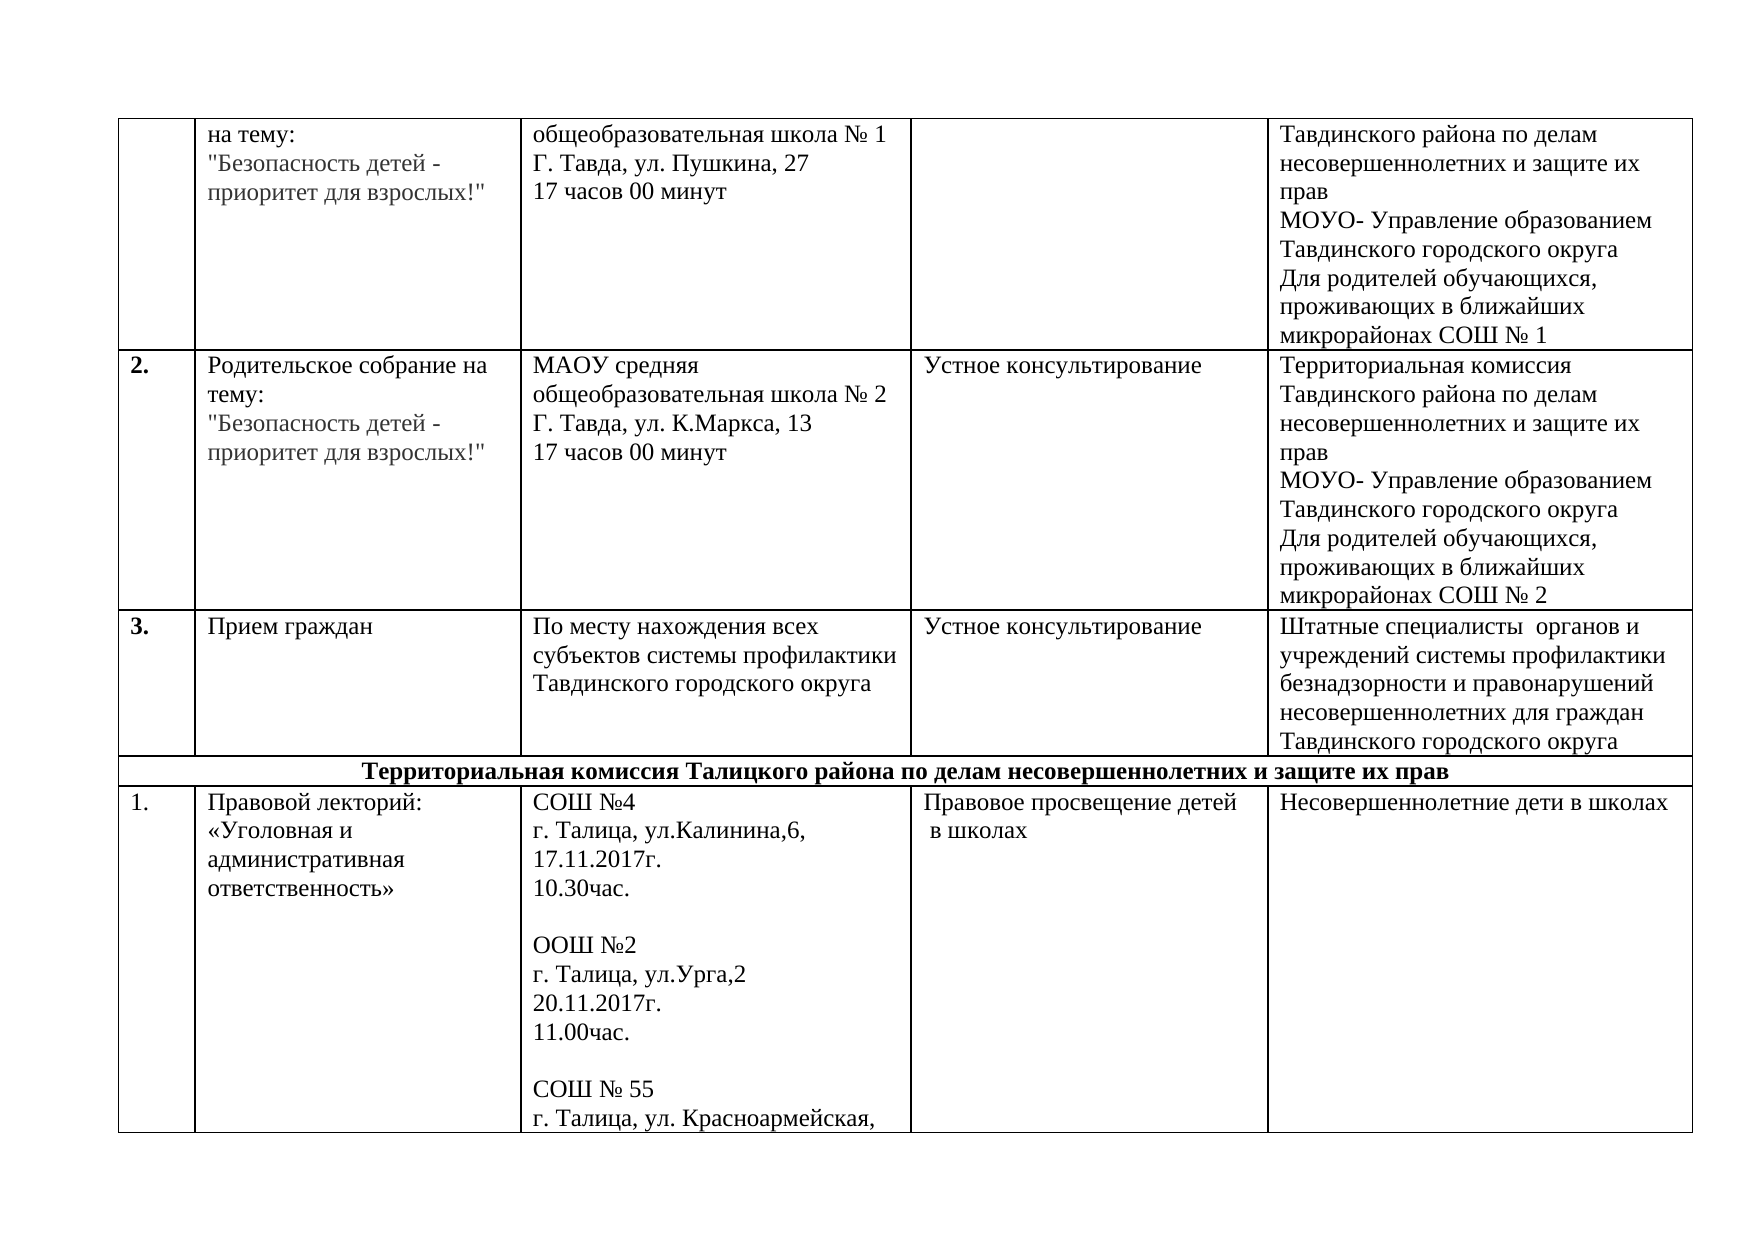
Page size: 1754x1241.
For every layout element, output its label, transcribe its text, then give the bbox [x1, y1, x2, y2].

table_cell Штатные специалисты органов и учреждений системы профилактики безнадзорности и правонарушений несовершеннолетних для граждан Тавдинского городского округа [1269, 611, 1692, 755]
table_cell Территориальная комиссия Тавдинского района по делам несовершеннолетних и защите их прав МОУО- Управление образованием Тавдинского городского округа Для родителей обучающихся, проживающих в ближайших микрорайонах СОШ № 2 [1269, 351, 1692, 609]
table_cell МАОУ средняя общеобразовательная школа № 2 Г. Тавда, ул. К.Маркса, 13 17 часов 00 минут [522, 351, 910, 609]
table_cell 2. [119, 351, 194, 609]
table_cell Тавдинского района по делам несовершеннолетних и защите их прав МОУО- Управление образованием Тавдинского городского округа Для родителей обучающихся, проживающих в ближайших микрорайонах СОШ № 1 [1269, 119, 1692, 349]
table_cell СОШ №4 г. Талица, ул.Калинина,6, 17.11.2017г. 10.30час. ООШ №2 г. Талица, ул.Урга,2 20.11.2017г. 11.00час. СОШ № 55 г. Талица, ул. Красноармейская, [522, 787, 910, 1132]
table_cell Правовой лекторий: «Уголовная и административная ответственность» [196, 787, 520, 1132]
table_cell Правовое просвещение детей в школах [912, 787, 1267, 1132]
table_cell на тему: "Безопасность детей -приоритет для взрослых!" [196, 119, 520, 349]
table_cell [119, 119, 194, 349]
table_cell 1. [119, 787, 194, 1132]
table_cell Территориальная комиссия Талицкого района по делам несовершеннолетних и защите их прав [119, 757, 1692, 785]
table_cell [912, 119, 1267, 349]
table_cell Несовершеннолетние дети в школах [1269, 787, 1692, 1132]
table_cell Прием граждан [196, 611, 520, 755]
table_cell Устное консультирование [912, 611, 1267, 755]
table_cell По месту нахождения всех субъектов системы профилактики Тавдинского городского округа [522, 611, 910, 755]
table_cell общеобразовательная школа № 1 Г. Тавда, ул. Пушкина, 27 17 часов 00 минут [522, 119, 910, 349]
table_cell Родительское собрание на тему: "Безопасность детей -приоритет для взрослых!" [196, 351, 520, 609]
table_cell 3. [119, 611, 194, 755]
table_cell Устное консультирование [912, 351, 1267, 609]
